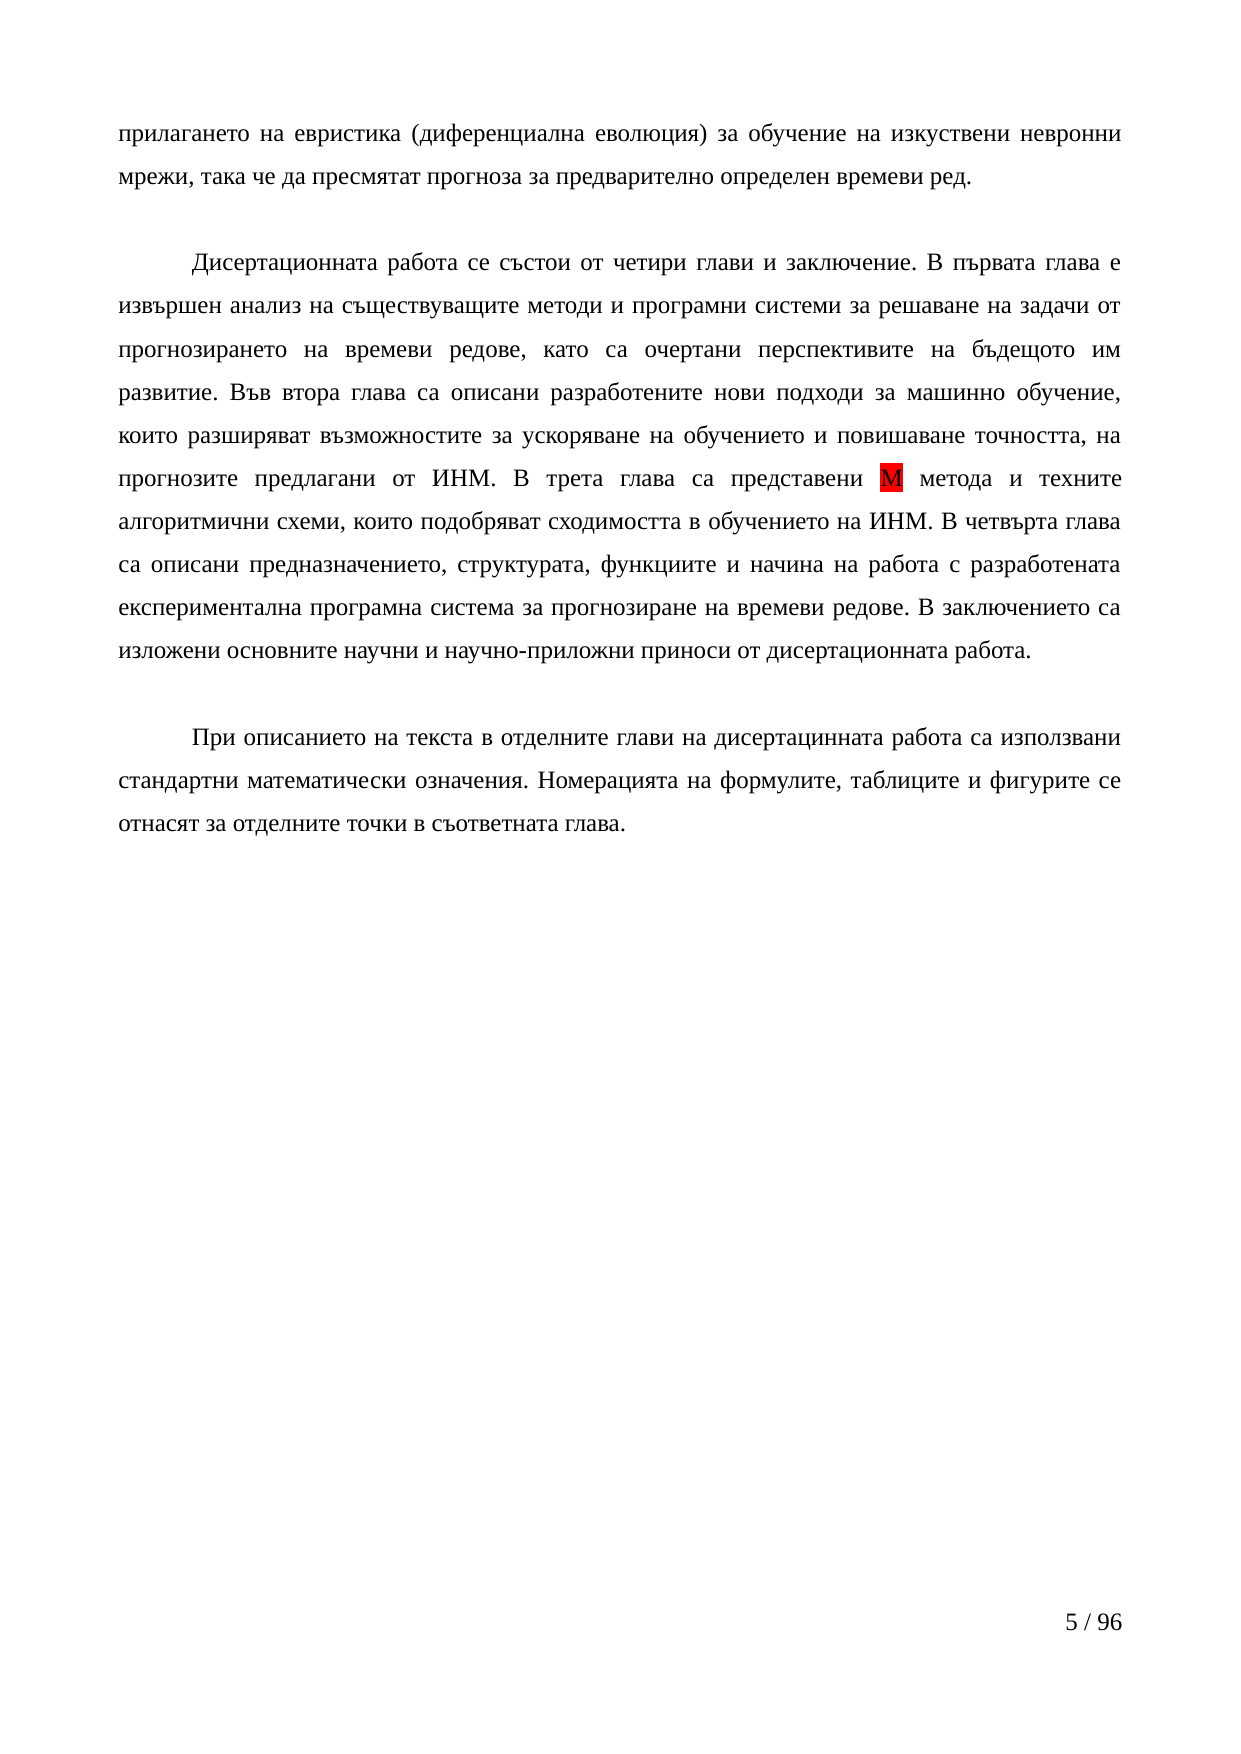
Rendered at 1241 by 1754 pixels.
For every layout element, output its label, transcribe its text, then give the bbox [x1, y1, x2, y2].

text При описанието на текста в отделните глави на дисертацинната работа са използвани стандартни математически означения. Номерацията на формулите, таблиците и фигурите се отнасят за отделните точки в съответната глава. [118, 722, 1122, 837]
text Дисертационната работа се състои от четири глави и заключение. В първата глава е извършен анализ на съществуващите методи и програмни системи за решаване на задачи от прогнозирането на времеви редове, като са очертани перспективите на бъдещото им развитие. Във втора глава са описани разработените нови подходи за машинно обучение, които разширяват възможностите за ускоряване на обучението и повишаване точността, на прогнозите предлагани от ИНМ. В трета глава са представени M метода и техните алгоритмични схеми, които подобряват сходимостта в обучението на ИНМ. В четвърта глава са описани предназначението, структурата, функциите и начина на работа с разработената експериментална програмна система за прогнозиране на времеви редове. В заключението са изложени основните научни и научно-приложни приноси от дисертационната работа. [118, 247, 1122, 664]
text прилагането на евристика (диференциална еволюция) за обучение на изкуствени невронни мрежи, така че да пресмятат прогноза за предварително определен времеви ред. [118, 118, 1122, 190]
